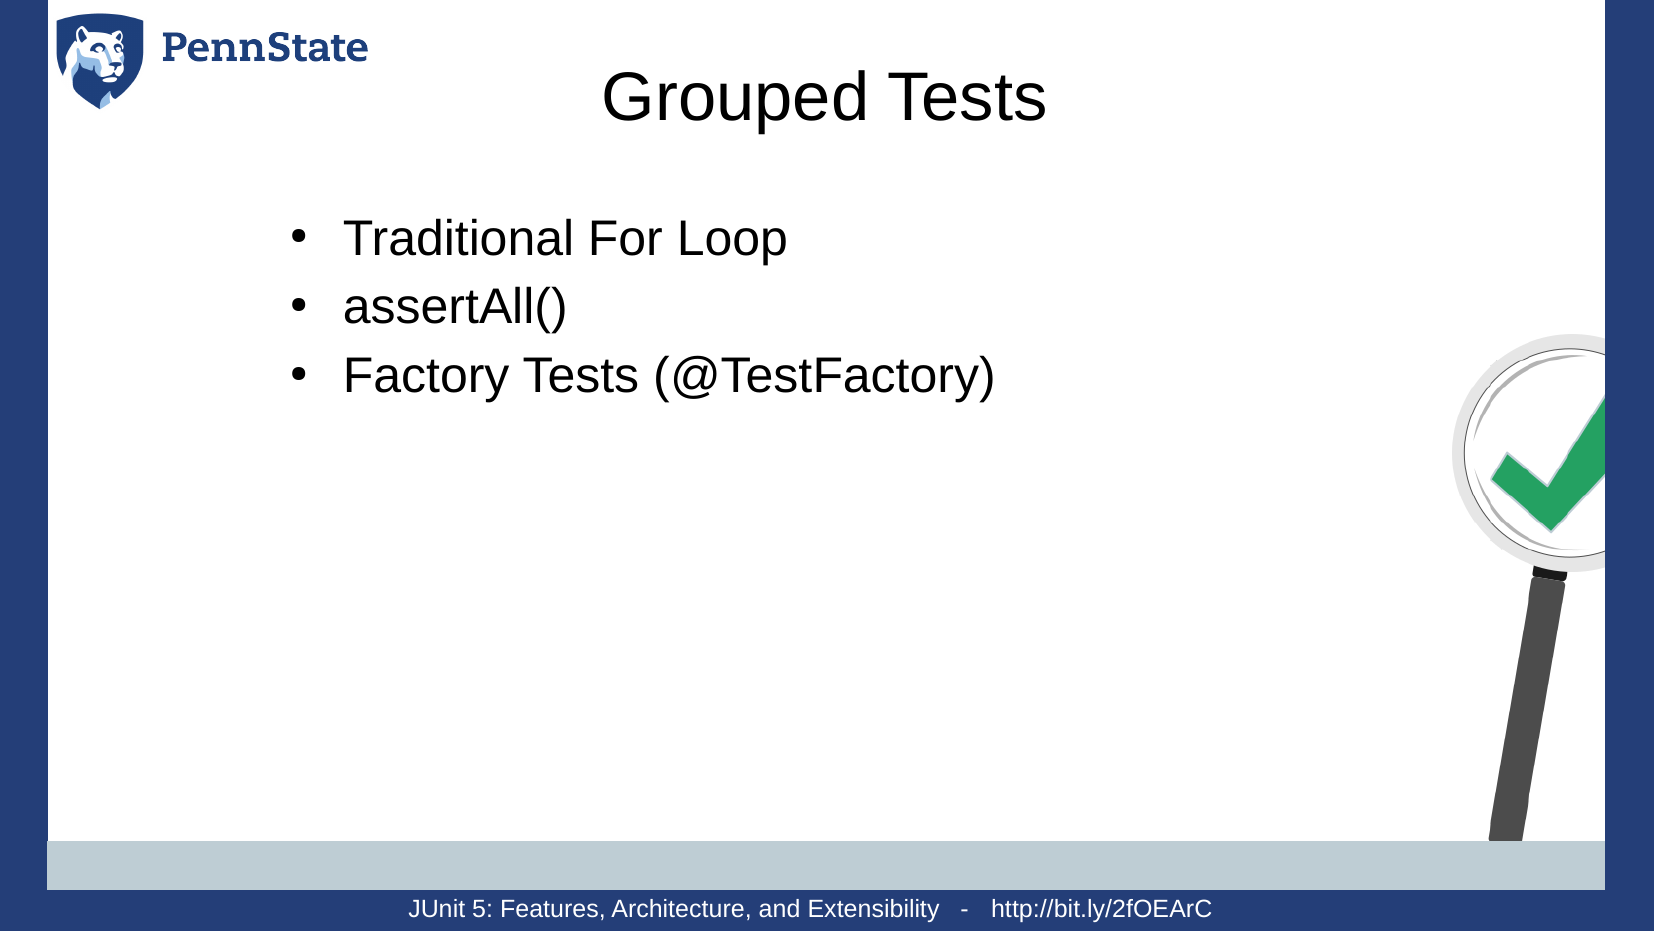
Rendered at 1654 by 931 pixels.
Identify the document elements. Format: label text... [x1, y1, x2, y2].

list Traditional For Loop assertAll() Factory Tests (@TestFactory) [272, 209, 1229, 488]
picture [1452, 334, 1605, 841]
picture [48, 0, 411, 152]
title Grouped Tests [60, 19, 1591, 175]
